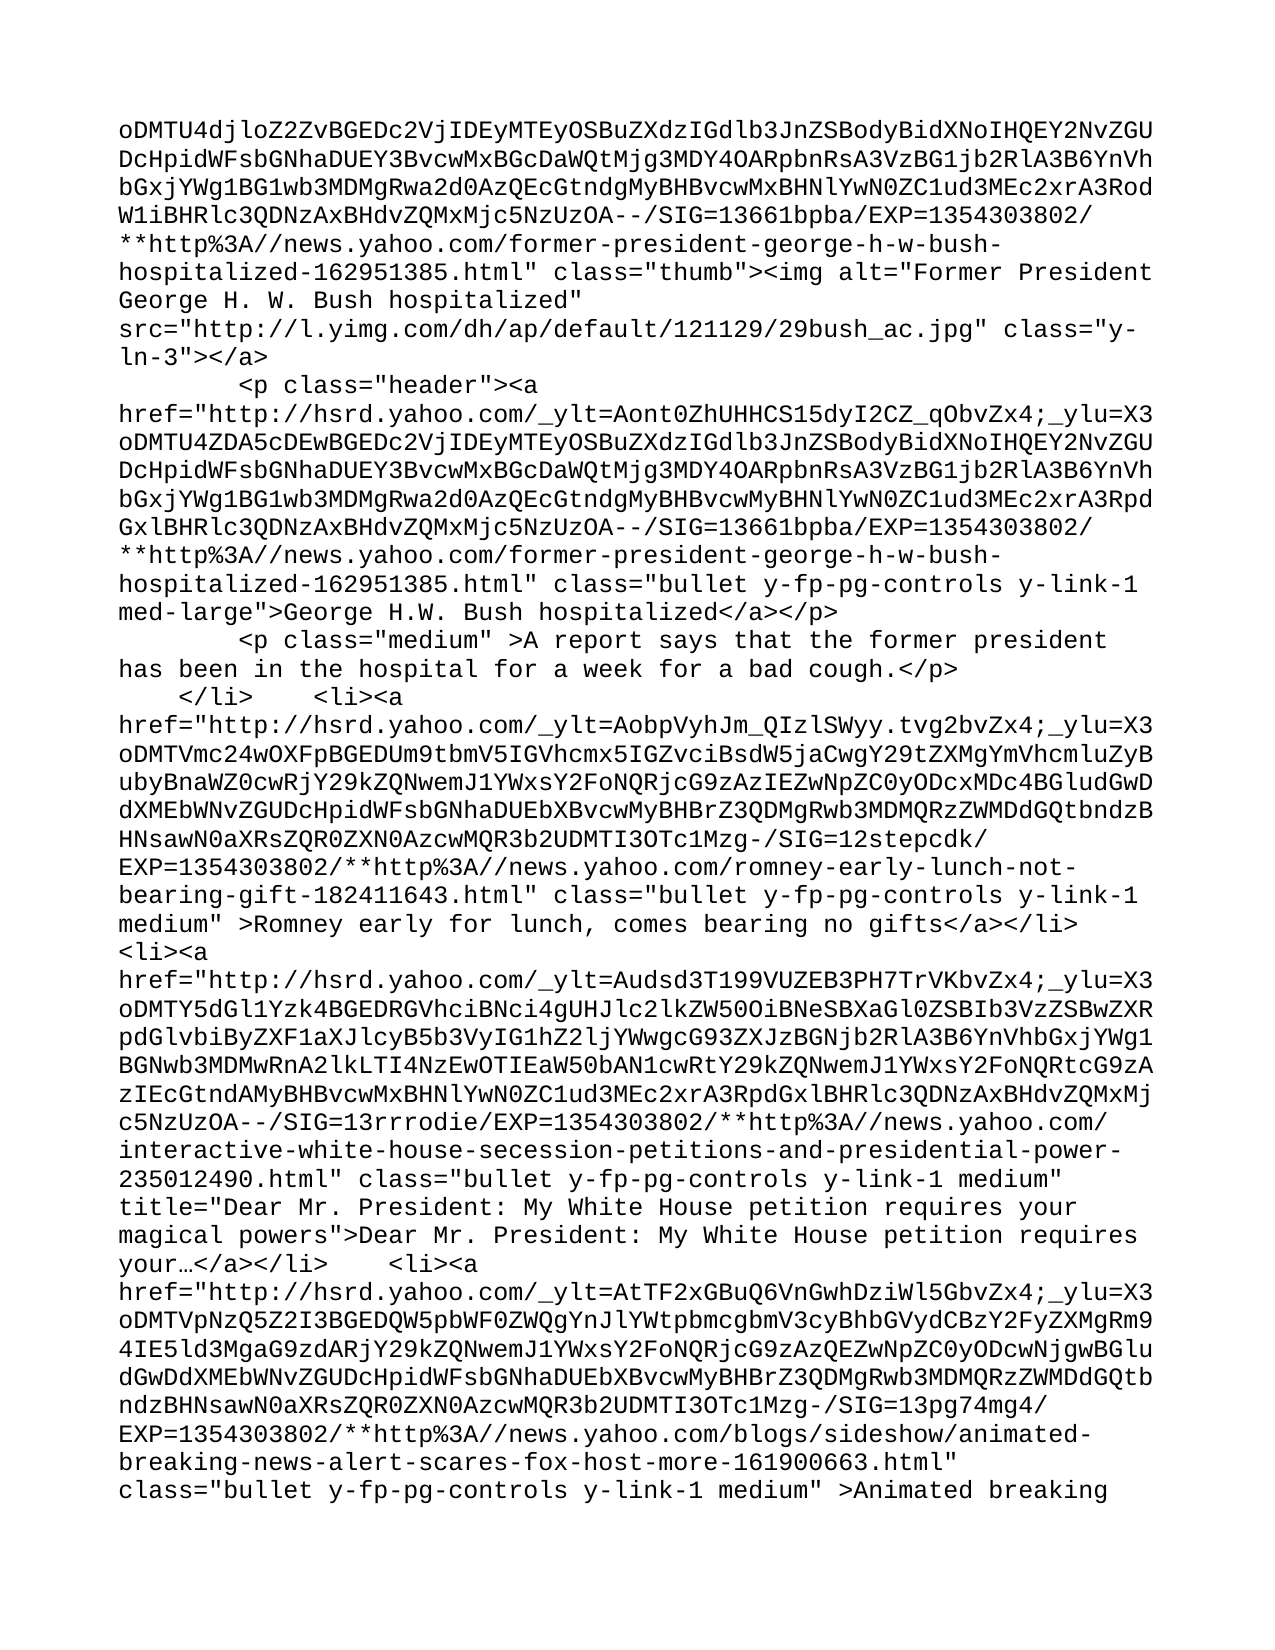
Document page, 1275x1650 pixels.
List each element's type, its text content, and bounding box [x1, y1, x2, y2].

text </li> <li><a href="http://hsrd.yahoo.com/_ylt=AobpVyhJm_QIzlSWyy.tvg2bvZx4;_ylu=X3oDMTVmc24wOXFpBGEDUm9tbmV5IGVhcmx5IGZvciBsdW5jaCwgY29tZXMgYmVhcmluZyBubyBnaWZ0cwRjY29kZQNwemJ1YWxsY2FoNQRjcG9zAzIEZwNpZC0yODcxMDc4BGludGwDdXMEbWNvZGUDcHpidWFsbGNhaDUEbXBvcwMyBHBrZ3QDMgRwb3MDMQRzZWMDdGQtbndzBHNsawN0aXRsZQR0ZXN0AzcwMQR3b2UDMTI3OTc1Mzg-/SIG=12stepcdk/EXP=1354303802/**http%3A//news.yahoo.com/romney-early-lunch-not-bearing-gift-182411643.html" class="bullet y-fp-pg-controls y-link-1 medium" >Romney early for lunch, comes bearing no gifts</a></li> <li><a href="http://hsrd.yahoo.com/_ylt=Audsd3T199VUZEB3PH7TrVKbvZx4;_ylu=X3oDMTY5dGl1Yzk4BGEDRGVhciBNci4gUHJlc2lkZW50OiBNeSBXaGl0ZSBIb3VzZSBwZXRpdGlvbiByZXF1aXJlcyB5b3VyIG1hZ2ljYWwgcG93ZXJzBGNjb2RlA3B6YnVhbGxjYWg1BGNwb3MDMwRnA2lkLTI4NzEwOTIEaW50bAN1cwRtY29kZQNwemJ1YWxsY2FoNQRtcG9zAzIEcGtndAMyBHBvcwMxBHNlYwN0ZC1ud3MEc2xrA3RpdGxlBHRlc3QDNzAxBHdvZQMxMjc5NzUzOA--/SIG=13rrrodie/EXP=1354303802/**http%3A//news.yahoo.com/interactive-white-house-secession-petitions-and-presidential-power-235012490.html" class="bullet y-fp-pg-controls y-link-1 medium" title="Dear Mr. President: My White House petition requires your magical powers">Dear Mr. President: My White House petition requires your…</a></li> <li><a href="http://hsrd.yahoo.com/_ylt=AtTF2xGBuQ6VnGwhDziWl5GbvZx4;_ylu=X3oDMTVpNzQ5Z2I3BGEDQW5pbWF0ZWQgYnJlYWtpbmcgbmV3cyBhbGVydCBzY2FyZXMgRm94IE5ld3MgaG9zdARjY29kZQNwemJ1YWxsY2FoNQRjcG9zAzQEZwNpZC0yODcwNjgwBGludGwDdXMEbWNvZGUDcHpidWFsbGNhaDUEbXBvcwMyBHBrZ3QDMgRwb3MDMQRzZWMDdGQtbndzBHNsawN0aXRsZQR0ZXN0AzcwMQR3b2UDMTI3OTc1Mzg-/SIG=13pg74mg4/EXP=1354303802/**http%3A//news.yahoo.com/blogs/sideshow/animated-breaking-news-alert-scares-fox-host-more-161900663.html" class="bullet y-fp-pg-controls y-link-1 medium" >Animated breaking [118, 685, 1157, 1506]
text <p class="header"><a href="http://hsrd.yahoo.com/_ylt=Aont0ZhUHHCS15dyI2CZ_qObvZx4;_ylu=X3oDMTU4ZDA5cDEwBGEDc2VjIDEyMTEyOSBuZXdzIGdlb3JnZSBodyBidXNoIHQEY2NvZGUDcHpidWFsbGNhaDUEY3BvcwMxBGcDaWQtMjg3MDY4OARpbnRsA3VzBG1jb2RlA3B6YnVhbGxjYWg1BG1wb3MDMgRwa2d0AzQEcGtndgMyBHBvcwMyBHNlYwN0ZC1ud3MEc2xrA3RpdGxlBHRlc3QDNzAxBHdvZQMxMjc5NzUzOA--/SIG=13661bpba/EXP=1354303802/**http%3A//news.yahoo.com/former-president-george-h-w-bush-hospitalized-162951385.html" class="bullet y-fp-pg-controls y-link-1 med-large">George H.W. Bush hospitalized</a></p> [118, 373, 1157, 628]
text oDMTU4djloZ2ZvBGEDc2VjIDEyMTEyOSBuZXdzIGdlb3JnZSBodyBidXNoIHQEY2NvZGUDcHpidWFsbGNhaDUEY3BvcwMxBGcDaWQtMjg3MDY4OARpbnRsA3VzBG1jb2RlA3B6YnVhbGxjYWg1BG1wb3MDMgRwa2d0AzQEcGtndgMyBHBvcwMxBHNlYwN0ZC1ud3MEc2xrA3RodW1iBHRlc3QDNzAxBHdvZQMxMjc5NzUzOA--/SIG=13661bpba/EXP=1354303802/**http%3A//news.yahoo.com/former-president-george-h-w-bush-hospitalized-162951385.html" class="thumb"><img alt="Former President George H. W. Bush hospitalized" src="http://l.yimg.com/dh/ap/default/121129/29bush_ac.jpg" class="y-ln-3"></a> [118, 118, 1157, 373]
text <p class="medium" >A report says that the former president has been in the hospital for a week for a bad cough.</p> [118, 628, 1157, 685]
